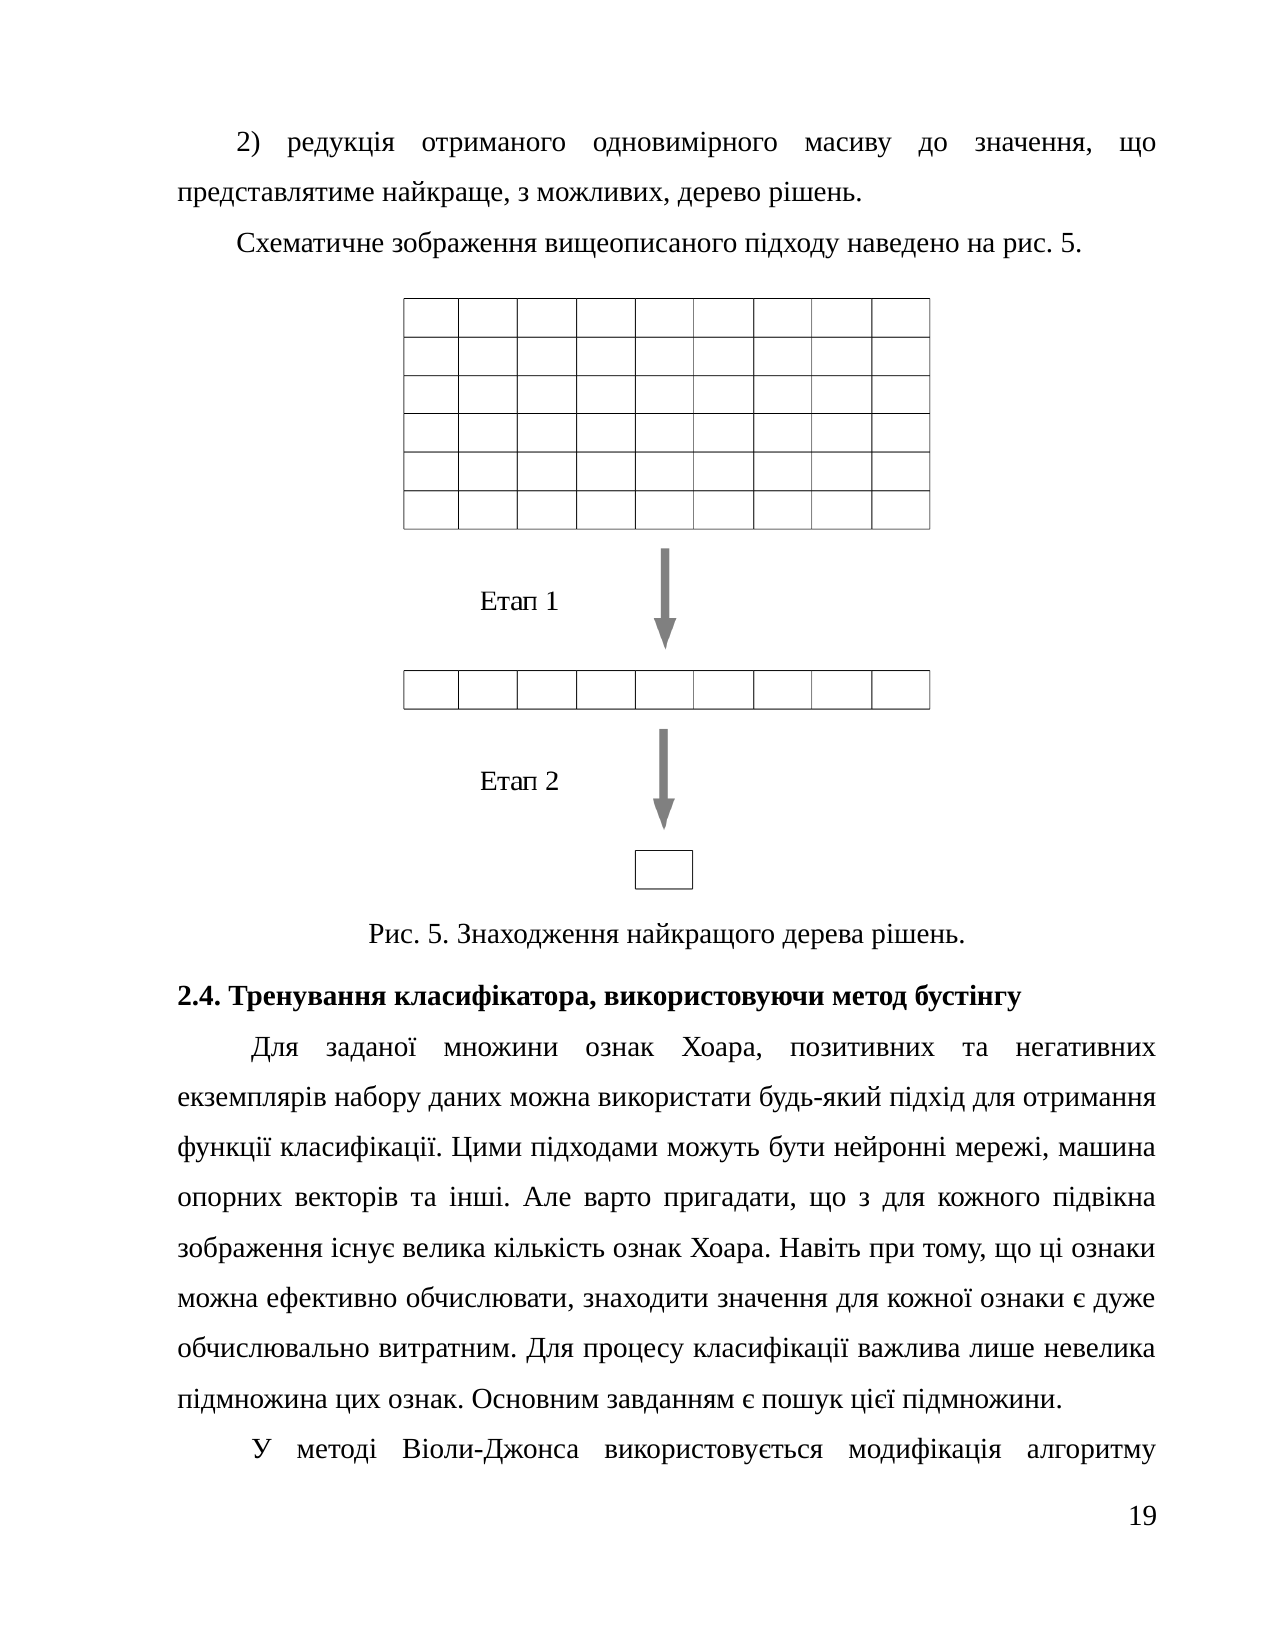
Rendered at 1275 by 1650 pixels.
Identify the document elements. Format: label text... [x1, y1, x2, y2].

text Рис. 5. Знаходження найкращого дерева рішень. [177, 916, 1157, 949]
text У методі Віоли-Джонса використовується модифікація алгоритму [177, 1431, 1157, 1465]
picture [391, 287, 943, 900]
subtitle 2.4. Тренування класифікатора, використовуючи метод бустінгу [177, 978, 1157, 1012]
text Схематичне зображення вищеописаного підходу наведено на рис. 5. [177, 225, 1157, 258]
text 2) редукція отриманого одновимірного масиву до значення, що представлятиме найкраще, з можливих, дерево рішень. [177, 124, 1157, 208]
text Для заданої множини ознак Хоара, позитивних та негативних екземплярів набору даних можна використати будь-який підхід для отримання функції класифікації. Цими підходами можуть бути нейронні мережі, машина опорних векторів та інші. Але варто пригадати, що з для кожного підвікна зображення існує велика кількість ознак Хоара. Навіть при тому, що ці ознаки можна ефективно обчислювати, знаходити значення для кожної ознаки є дуже обчислювально витратним. Для процесу класифікації важлива лише невелика підмножина цих ознак. Основним завданням є пошук цієї підмножини. [177, 1029, 1157, 1414]
